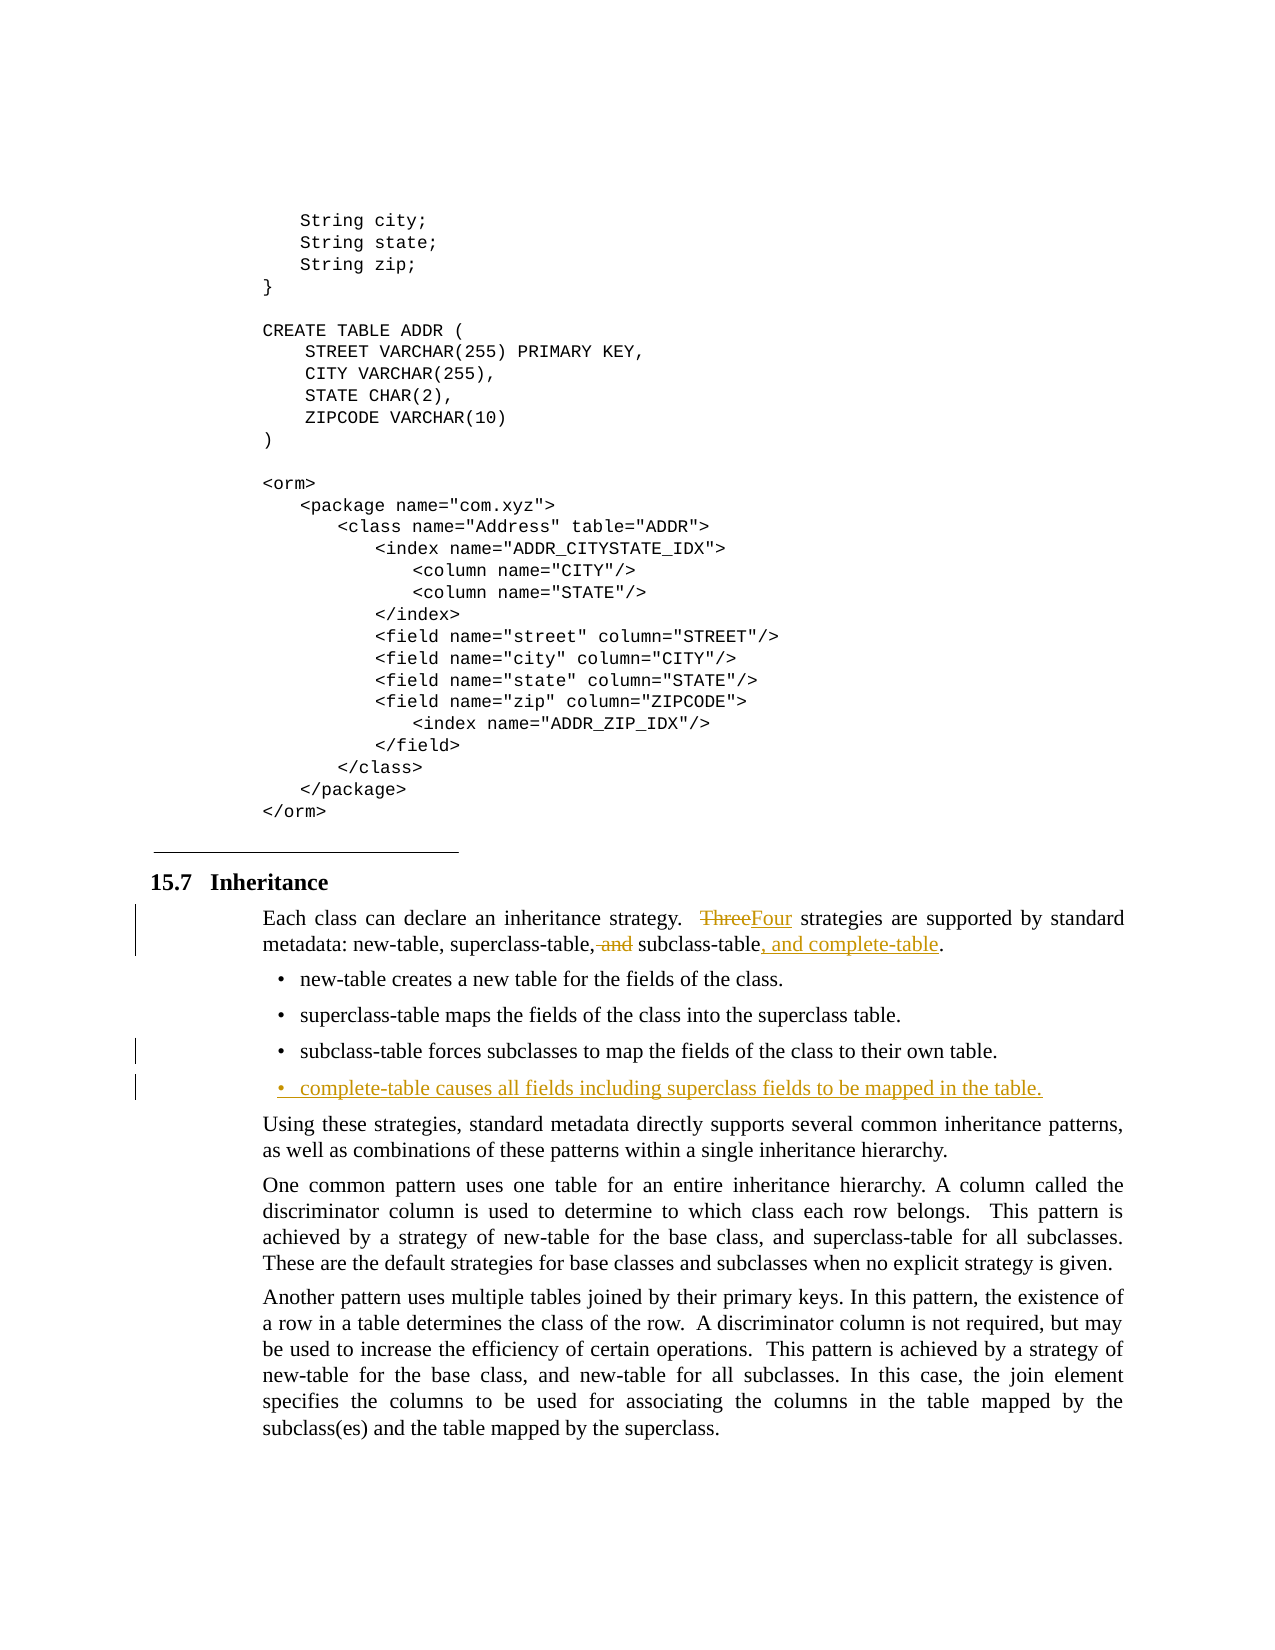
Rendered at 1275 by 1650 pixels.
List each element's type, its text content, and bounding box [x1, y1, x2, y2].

text String zip; [262, 254, 1125, 276]
text One common pattern uses one table for an entire inheritance hierarchy. A column called the discriminator column is used to determine to which class each row belongs. This pattern is achieved by a strategy of new-table for the base class, and superclass-table for all subclasses. These are the default strategies for base classes and subclasses when no explicit strategy is given. [262, 1171, 1125, 1275]
text } [262, 276, 1125, 297]
text <orm> [262, 472, 1125, 494]
text <package name="com.xyz"> [262, 494, 1125, 516]
text ) [262, 429, 1125, 451]
text • new-table creates a new table for the fields of the class. [277, 965, 1087, 991]
text <field name="zip" column="ZIPCODE"> [262, 691, 1125, 713]
text Using these strategies, standard metadata directly supports several common inheritance patterns, as well as combinations of these patterns within a single inheritance hierarchy. [262, 1111, 1125, 1163]
text String city; [262, 210, 1125, 232]
text <index name="ADDR_ZIP_IDX"/> [262, 713, 1125, 735]
text • subclass-table forces subclasses to map the fields of the class to their own table. [277, 1038, 1087, 1064]
text </orm> [262, 801, 1125, 822]
text CITY VARCHAR(255), [262, 363, 1125, 385]
text ZIPCODE VARCHAR(10) [262, 407, 1125, 429]
text <field name="state" column="STATE"/> [262, 669, 1125, 691]
text String state; [262, 232, 1125, 254]
text STREET VARCHAR(255) PRIMARY KEY, [262, 341, 1125, 363]
text <column name="CITY"/> [262, 560, 1125, 582]
text <column name="STATE"/> [262, 582, 1125, 604]
text <index name="ADDR_CITYSTATE_IDX"> [262, 538, 1125, 560]
text </field> [262, 735, 1125, 757]
text STATE CHAR(2), [262, 385, 1125, 407]
text Another pattern uses multiple tables joined by their primary keys. In this pattern, the existence of a row in a table determines the class of the row. A discriminator column is not required, but may be used to increase the efficiency of certain operations. This pattern is achieved by a strategy of new-table for the base class, and new-table for all subclasses. In this case, the join element specifies the columns to be used for associating the columns in the table mapped by the subclass(es) and the table mapped by the superclass. [262, 1283, 1125, 1440]
text Each class can declare an inheritance strategy. Four strategies are supported by standard metadata: new-table, superclass-table, subclass-table, and complete-table. [262, 904, 1125, 956]
text </package> [262, 779, 1125, 801]
text • superclass-table maps the fields of the class into the superclass table. [277, 1001, 1087, 1027]
text CREATE TABLE ADDR ( [262, 319, 1125, 341]
text • complete-table causes all fields including superclass fields to be mapped in the table. [277, 1074, 1087, 1100]
text </index> [262, 604, 1125, 626]
text </class> [262, 757, 1125, 779]
text <field name="street" column="STREET"/> [262, 626, 1125, 647]
text <field name="city" column="CITY"/> [262, 647, 1125, 669]
text <class name="Address" table="ADDR"> [262, 516, 1125, 538]
subtitle Inheritance [150, 868, 1125, 896]
